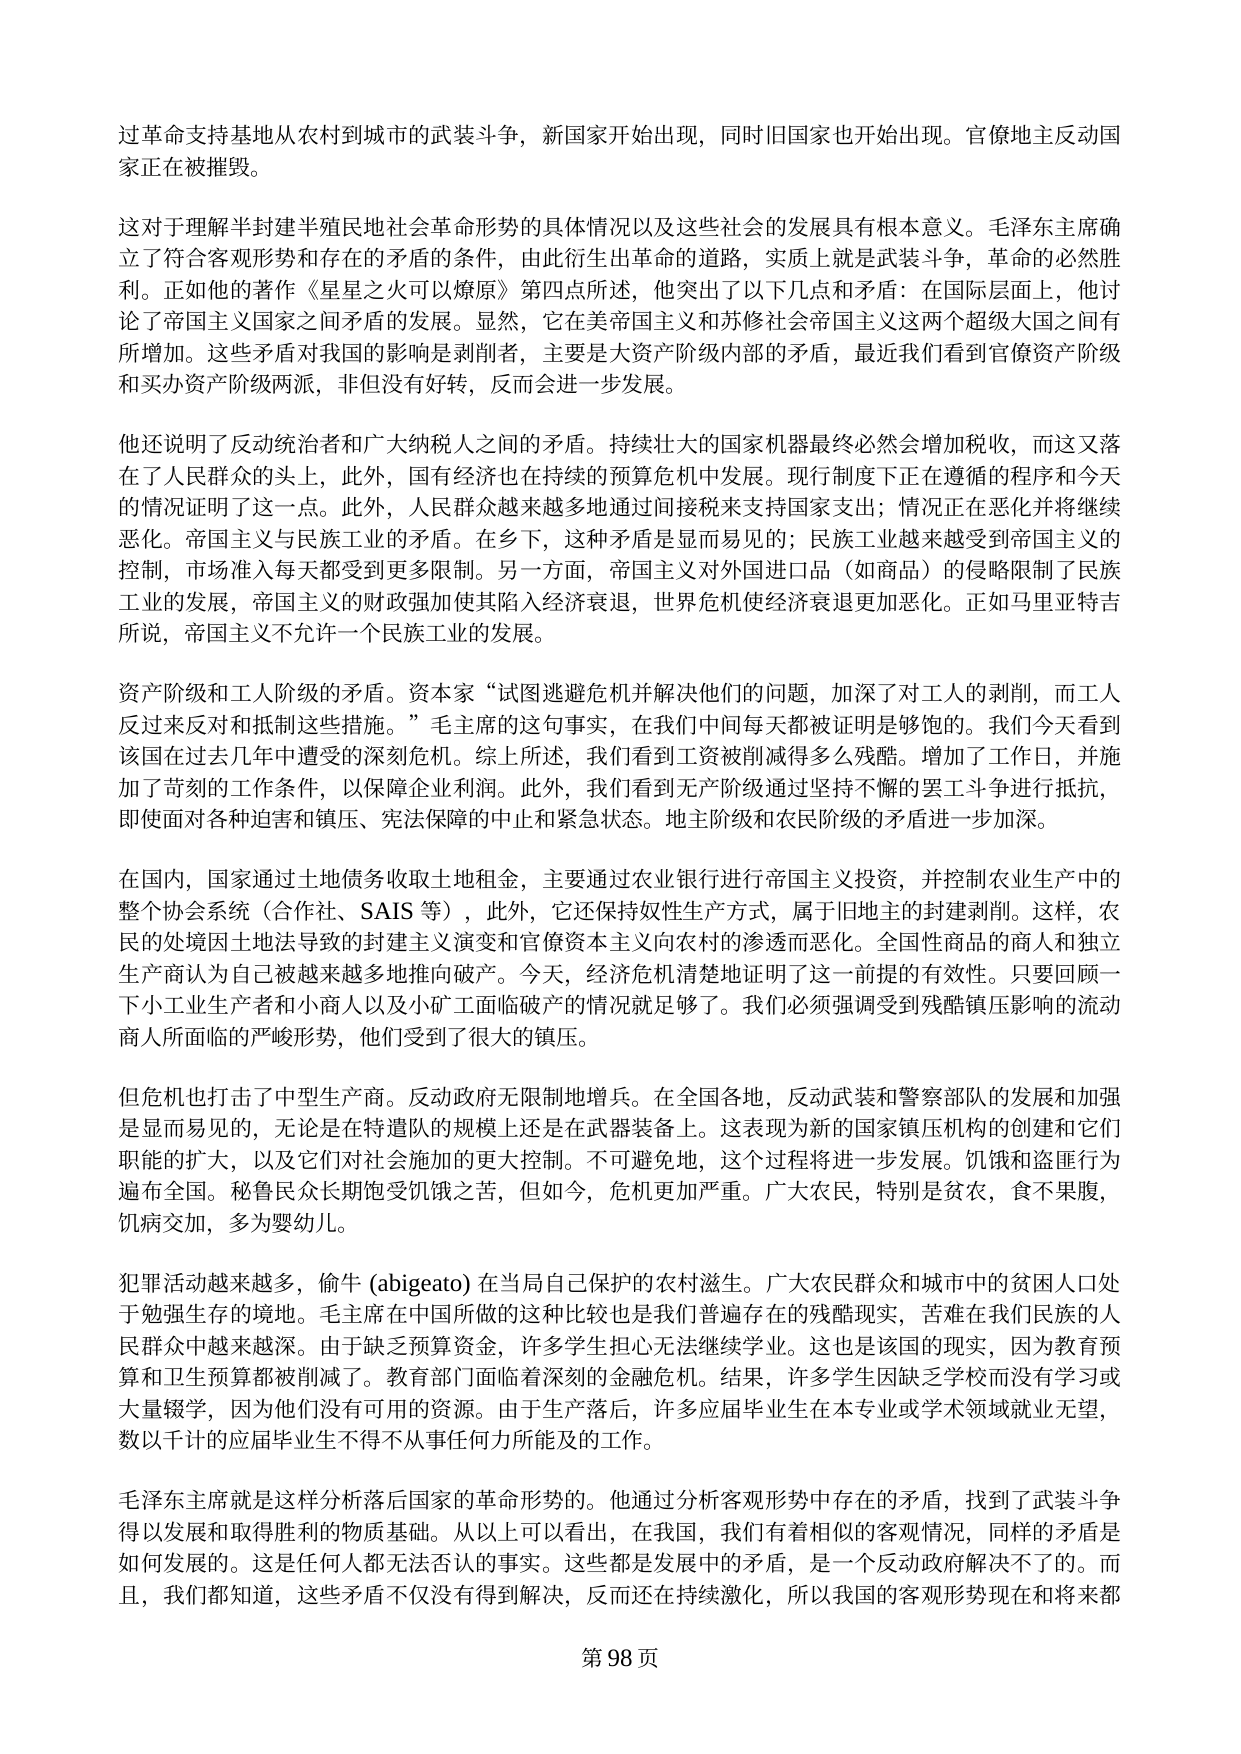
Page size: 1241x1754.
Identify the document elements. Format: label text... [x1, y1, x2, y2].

text 但危机也打击了中型生产商。反动政府无限制地增兵。在全国各地，反动武装和警察部队的发展和加强是显而易见的，无论是在特遣队的规模上还是在武器装备上。这表现为新的国家镇压机构的创建和它们职能的扩大，以及它们对社会施加的更大控制。不可避免地，这个过程将进一步发展。饥饿和盗匪行为遍布全国。秘鲁民众长期饱受饥饿之苦，但如今，危机更加严重。广大农民，特别是贫农，食不果腹，饥病交加，多为婴幼儿。 [118, 1080, 1122, 1237]
text 过革命支持基地从农村到城市的武装斗争，新国家开始出现，同时旧国家也开始出现。官僚地主反动国家正在被摧毁。 [118, 118, 1122, 181]
text 毛泽东主席就是这样分析落后国家的革命形势的。他通过分析客观形势中存在的矛盾，找到了武装斗争得以发展和取得胜利的物质基础。从以上可以看出，在我国，我们有着相似的客观情况，同样的矛盾是如何发展的。这是任何人都无法否认的事实。这些都是发展中的矛盾，是一个反动政府解决不了的。而且，我们都知道，这些矛盾不仅没有得到解决，反而还在持续激化，所以我国的客观形势现在和将来都 [118, 1484, 1122, 1609]
text 犯罪活动越来越多，偷牛 (abigeato) 在当局自己保护的农村滋生。广大农民群众和城市中的贫困人口处于勉强生存的境地。毛主席在中国所做的这种比较也是我们普遍存在的残酷现实，苦难在我们民族的人民群众中越来越深。由于缺乏预算资金，许多学生担心无法继续学业。这也是该国的现实，因为教育预算和卫生预算都被削减了。教育部门面临着深刻的金融危机。结果，许多学生因缺乏学校而没有学习或大量辍学，因为他们没有可用的资源。由于生产落后，许多应届毕业生在本专业或学术领域就业无望，数以千计的应届毕业生不得不从事任何力所能及的工作。 [118, 1266, 1122, 1455]
text 他还说明了反动统治者和广大纳税人之间的矛盾。持续壮大的国家机器最终必然会增加税收，而这又落在了人民群众的头上，此外，国有经济也在持续的预算危机中发展。现行制度下正在遵循的程序和今天的情况证明了这一点。此外，人民群众越来越多地通过间接税来支持国家支出；情况正在恶化并将继续恶化。帝国主义与民族工业的矛盾。在乡下，这种矛盾是显而易见的；民族工业越来越受到帝国主义的控制，市场准入每天都受到更多限制。另一方面，帝国主义对外国进口品（如商品）的侵略限制了民族工业的发展，帝国主义的财政强加使其陷入经济衰退，世界危机使经济衰退更加恶化。正如马里亚特吉所说，帝国主义不允许一个民族工业的发展。 [118, 428, 1122, 648]
text 这对于理解半封建半殖民地社会革命形势的具体情况以及这些社会的发展具有根本意义。毛泽东主席确立了符合客观形势和存在的矛盾的条件，由此衍生出革命的道路，实质上就是武装斗争，革命的必然胜利。正如他的著作《星星之火可以燎原》第四点所述，他突出了以下几点和矛盾：在国际层面上，他讨论了帝国主义国家之间矛盾的发展。显然，它在美帝国主义和苏修社会帝国主义这两个超级大国之间有所增加。这些矛盾对我国的影响是剥削者，主要是大资产阶级内部的矛盾，最近我们看到官僚资产阶级和买办资产阶级两派，非但没有好转，反而会进一步发展。 [118, 210, 1122, 399]
text 资产阶级和工人阶级的矛盾。资本家“试图逃避危机并解决他们的问题，加深了对工人的剥削，而工人反过来反对和抵制这些措施。”毛主席的这句事实，在我们中间每天都被证明是够饱的。我们今天看到该国在过去几年中遭受的深刻危机。综上所述，我们看到工资被削减得多么残酷。增加了工作日，并施加了苛刻的工作条件，以保障企业利润。此外，我们看到无产阶级通过坚持不懈的罢工斗争进行抵抗，即使面对各种迫害和镇压、宪法保障的中止和紧急状态。地主阶级和农民阶级的矛盾进一步加深。 [118, 677, 1122, 834]
text 在国内，国家通过土地债务收取土地租金，主要通过农业银行进行帝国主义投资，并控制农业生产中的整个协会系统（合作社、SAIS 等），此外，它还保持奴性生产方式，属于旧地主的封建剥削。这样，农民的处境因土地法导致的封建主义演变和官僚资本主义向农村的渗透而恶化。全国性商品的商人和独立生产商认为自己被越来越多地推向破产。今天，经济危机清楚地证明了这一前提的有效性。只要回顾一下小工业生产者和小商人以及小矿工面临破产的情况就足够了。我们必须强调受到残酷镇压影响的流动商人所面临的严峻形势，他们受到了很大的镇压。 [118, 863, 1122, 1051]
